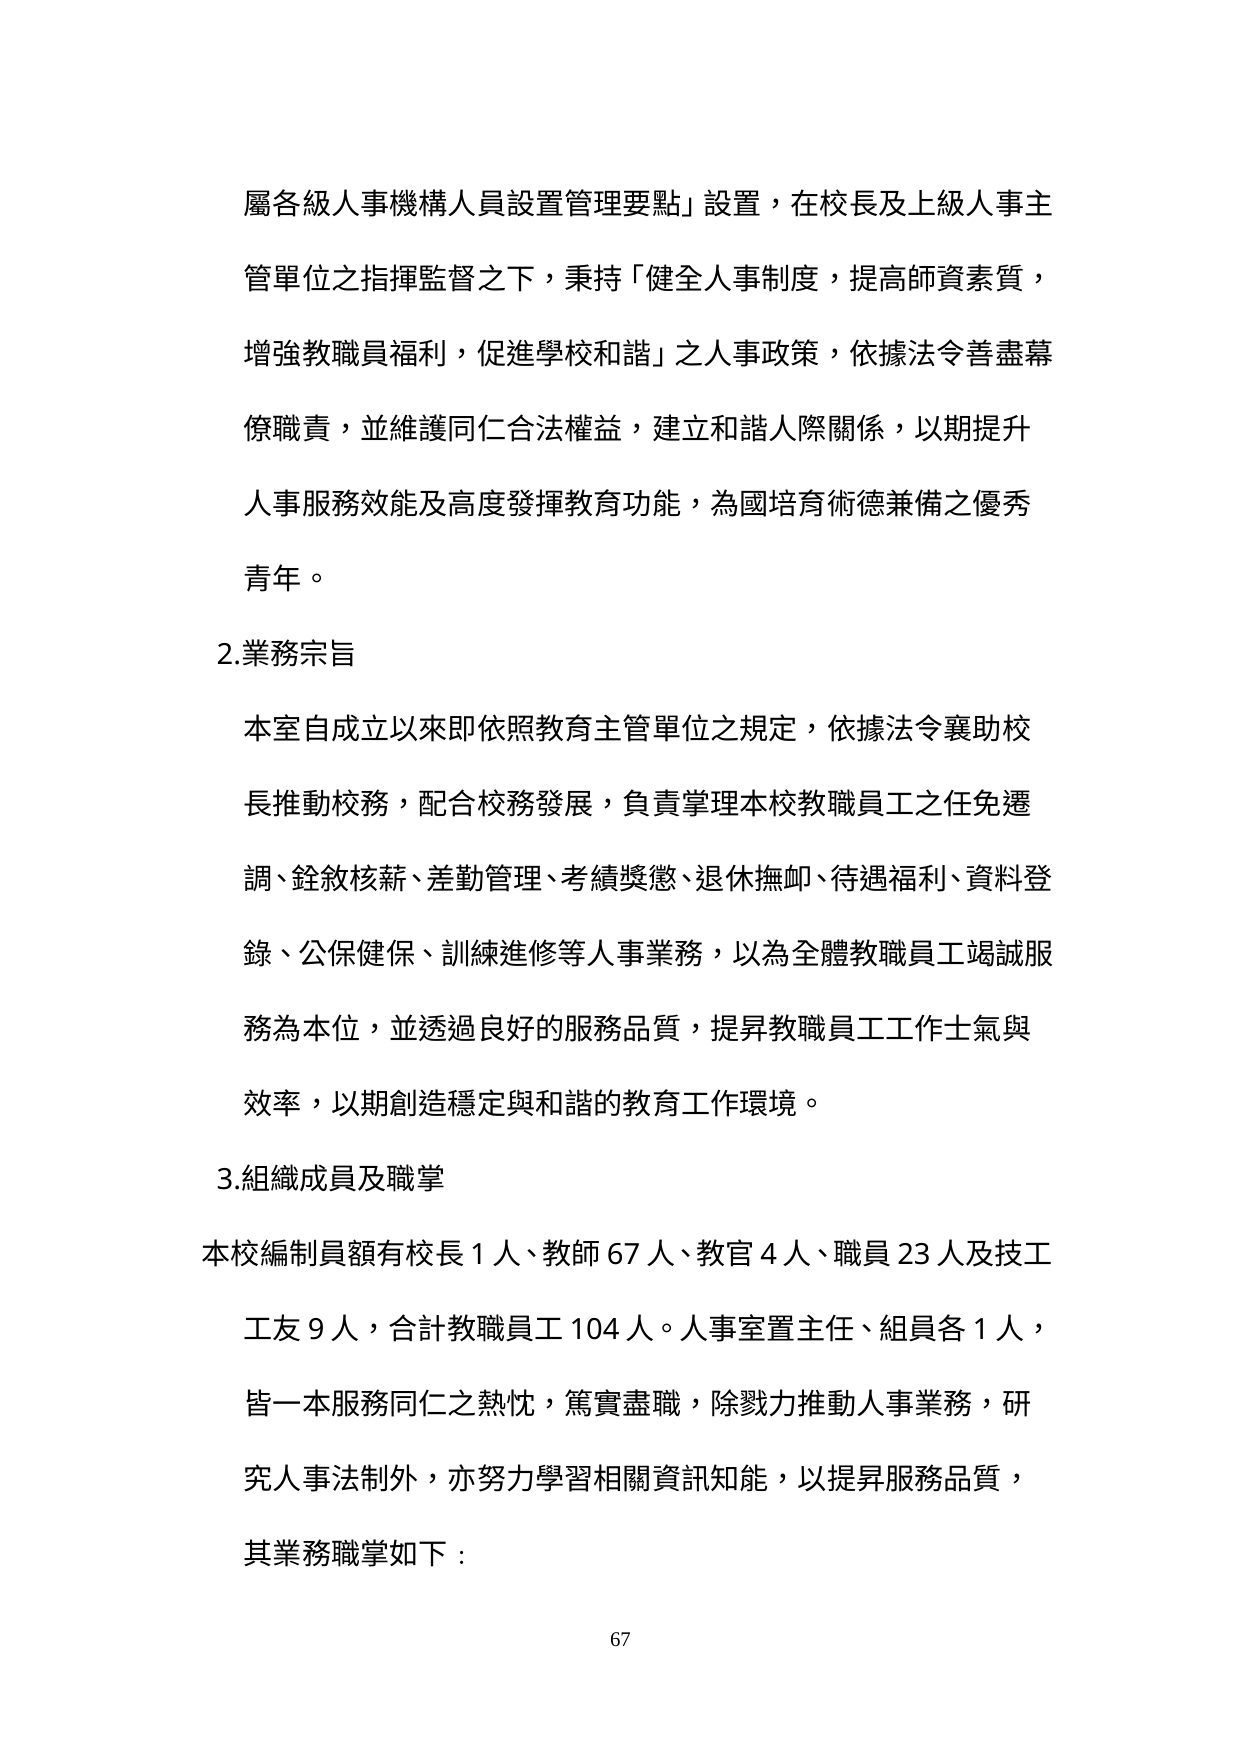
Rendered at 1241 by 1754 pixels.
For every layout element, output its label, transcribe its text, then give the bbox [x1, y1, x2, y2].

text 3.組織成員及職掌 [187, 1139, 1053, 1214]
text 本室自成立以來即依照教育主管單位之規定，依據法令襄助校長推動校務，配合校務發展，負責掌理本校教職員工之任免遷調、銓敘核薪、差勤管理、考績獎懲、退休撫卹、待遇福利、資料登錄、公保健保、訓練進修等人事業務，以為全體教職員工竭誠服務為本位，並透過良好的服務品質，提昇教職員工工作士氣與效率，以期創造穩定與和諧的教育工作環境。 [243, 689, 1053, 1139]
text 本校編制員額有校長1人、教師67人、教官4人、職員23人及技工工友9人，合計教職員工104人。人事室置主任、組員各1人，皆一本服務同仁之熱忱，篤實盡職，除戮力推動人事業務，研究人事法制外，亦努力學習相關資訊知能，以提昇服務品質，其業務職掌如下﹕ [156, 1214, 1053, 1589]
text 屬各級人事機構人員設置管理要點」設置，在校長及上級人事主管單位之指揮監督之下，秉持「健全人事制度，提高師資素質，增強教職員福利，促進學校和諧」之人事政策，依據法令善盡幕僚職責，並維護同仁合法權益，建立和諧人際關係，以期提升人事服務效能及高度發揮教育功能，為國培育術德兼備之優秀青年。 [243, 164, 1053, 614]
text 2.業務宗旨 [187, 614, 1053, 689]
